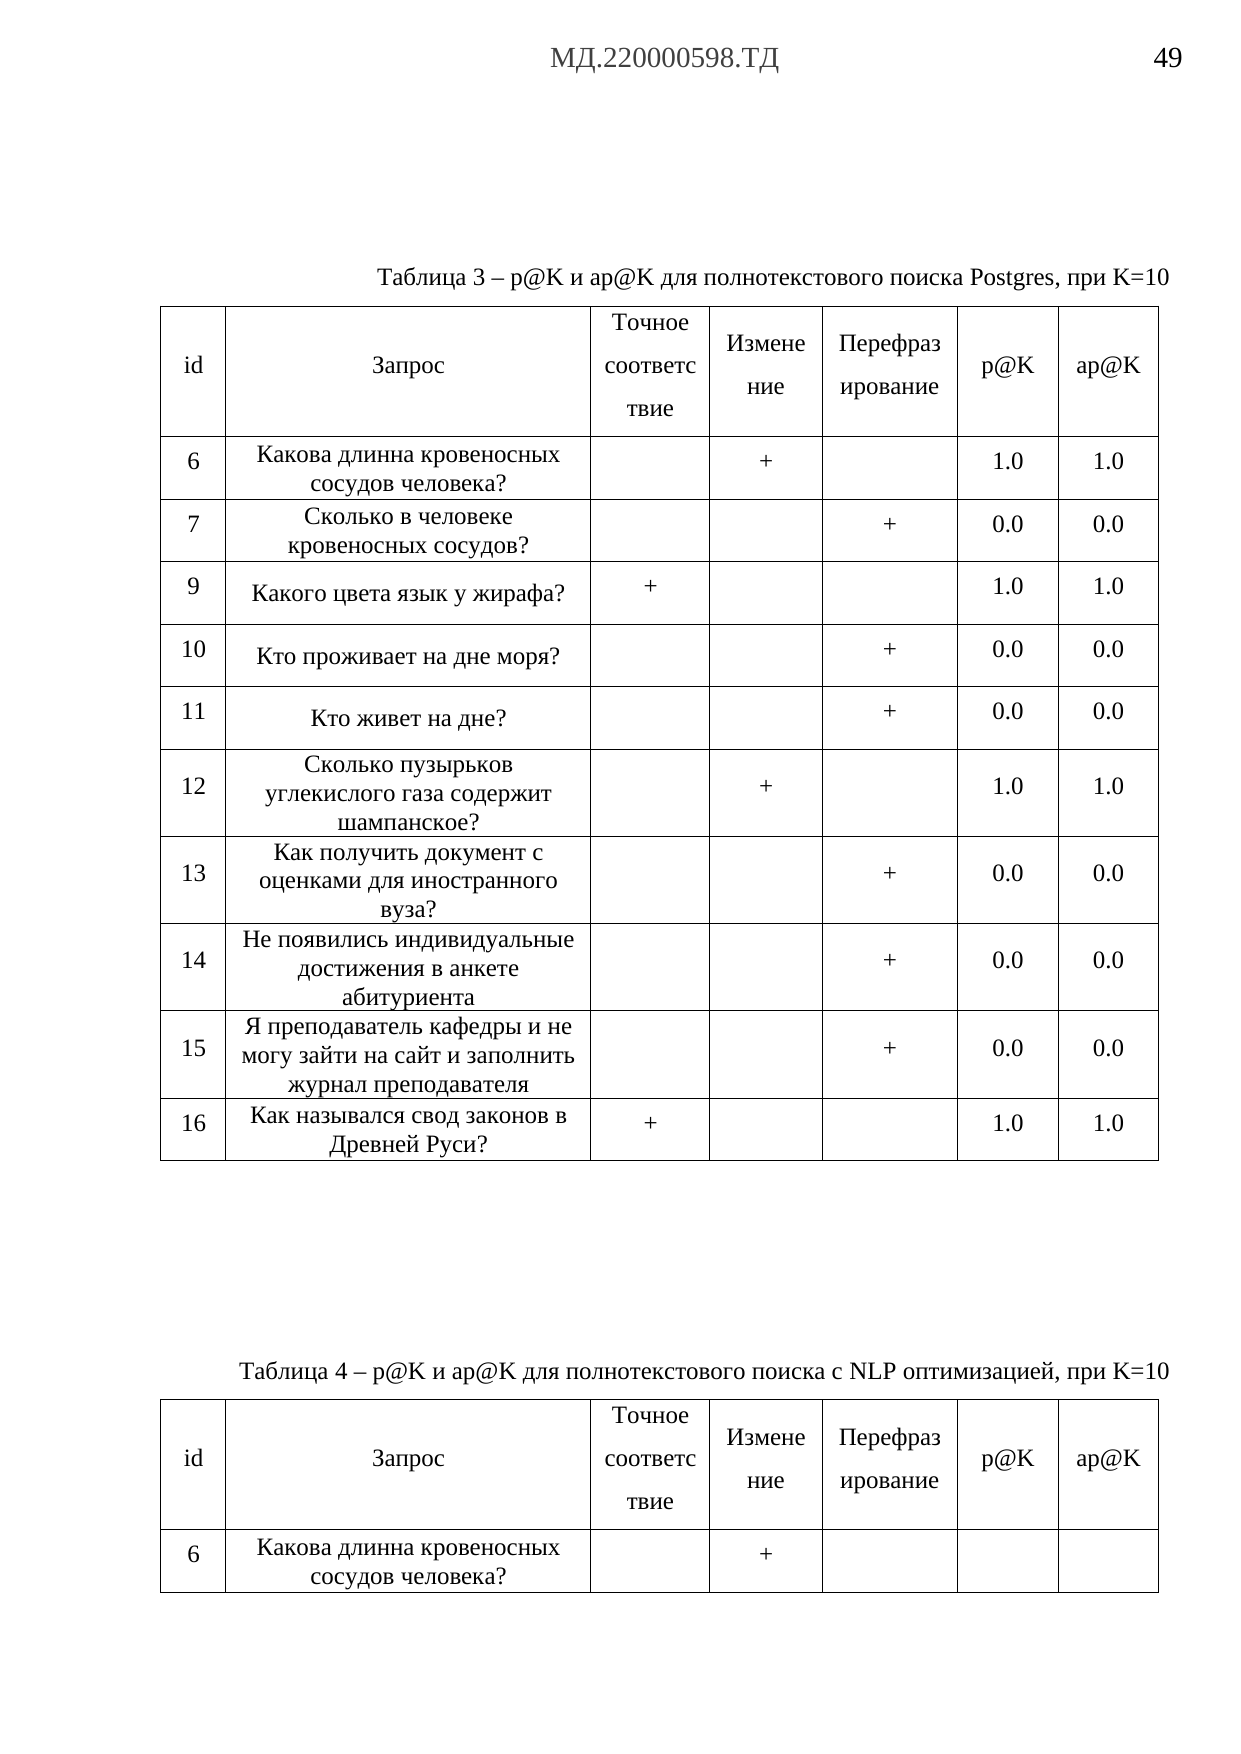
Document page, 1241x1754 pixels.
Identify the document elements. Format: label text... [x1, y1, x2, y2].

table_header Точное соответствие [591, 1400, 709, 1529]
table_header Точное соответствие [591, 307, 709, 436]
table_cell 15 [161, 1011, 225, 1098]
table_cell + [591, 1099, 709, 1160]
table_cell 1.0 [958, 750, 1058, 836]
table_cell Как получить документ с оценками для иностранного вуза? [226, 837, 590, 923]
table_cell 0.0 [1059, 837, 1158, 923]
table_cell + [823, 1011, 957, 1098]
table_header id [161, 307, 225, 436]
table_header Запрос [226, 307, 590, 436]
table_cell Какова длинна кровеносных сосудов человека? [226, 437, 590, 498]
table_cell [591, 750, 709, 836]
table_cell Кто проживает на дне моря? [226, 625, 590, 686]
table_header Изменение [710, 1400, 822, 1529]
table_cell [823, 562, 957, 623]
table_cell [710, 924, 822, 1010]
table_cell 14 [161, 924, 225, 1010]
table_cell [710, 625, 822, 686]
table_cell 1.0 [958, 562, 1058, 623]
table_cell 0.0 [958, 1011, 1058, 1098]
table_cell 1.0 [1059, 562, 1158, 623]
table_cell 1.0 [1059, 750, 1158, 836]
table_cell Какова длинна кровеносных сосудов человека? [226, 1530, 590, 1592]
table_cell + [823, 687, 957, 748]
table_cell Сколько пузырьков углекислого газа содержит шампанское? [226, 750, 590, 836]
table_cell [710, 687, 822, 748]
table_cell 7 [161, 500, 225, 561]
table_cell + [710, 437, 822, 498]
table_cell [591, 837, 709, 923]
table_cell [823, 1099, 957, 1160]
table_cell 0.0 [1059, 500, 1158, 561]
table_cell [710, 1099, 822, 1160]
table_cell [591, 687, 709, 748]
table_cell [591, 437, 709, 498]
table_cell [591, 500, 709, 561]
table_header p@K [958, 1400, 1058, 1529]
table_cell 0.0 [1059, 687, 1158, 748]
table_header id [161, 1400, 225, 1529]
table_cell 6 [161, 437, 225, 498]
table_cell 6 [161, 1530, 225, 1592]
table_cell 0.0 [1059, 1011, 1158, 1098]
table_cell 0.0 [958, 924, 1058, 1010]
table_header ap@K [1059, 307, 1158, 436]
table_cell [823, 437, 957, 498]
table_cell [710, 837, 822, 923]
table_cell [591, 1011, 709, 1098]
table_header Изменение [710, 307, 822, 436]
table_cell Какого цвета язык у жирафа? [226, 562, 590, 623]
table_cell [710, 500, 822, 561]
table_cell 1.0 [958, 1099, 1058, 1160]
table_cell 10 [161, 625, 225, 686]
table_cell 0.0 [1059, 625, 1158, 686]
table_cell Кто живет на дне? [226, 687, 590, 748]
table_cell 16 [161, 1099, 225, 1160]
table_header Перефразирование [823, 1400, 957, 1529]
table_cell 0.0 [958, 625, 1058, 686]
table_cell 13 [161, 837, 225, 923]
text Таблица 3 – p@K и ap@K для полнотекстового поиска Postgres, при K=10 [218, 262, 1169, 291]
table_cell + [823, 625, 957, 686]
table_cell [958, 1530, 1058, 1592]
table_cell 11 [161, 687, 225, 748]
table_cell [710, 562, 822, 623]
table_cell + [823, 924, 957, 1010]
table_cell 1.0 [1059, 437, 1158, 498]
table_cell 1.0 [958, 437, 1058, 498]
table_cell [591, 1530, 709, 1592]
table_cell 0.0 [958, 687, 1058, 748]
table_cell + [710, 750, 822, 836]
table_header Перефразирование [823, 307, 957, 436]
table_cell + [591, 562, 709, 623]
table_cell Не появились индивидуальные достижения в анкете абитуриента [226, 924, 590, 1010]
table_cell 9 [161, 562, 225, 623]
table_cell [823, 750, 957, 836]
table_cell 0.0 [1059, 924, 1158, 1010]
table_cell [591, 924, 709, 1010]
text Таблица 4 – p@K и ap@K для полнотекстового поиска с NLP оптимизацией, при K=10 [218, 1356, 1169, 1384]
table_header Запрос [226, 1400, 590, 1529]
table_cell 0.0 [958, 500, 1058, 561]
table_header ap@K [1059, 1400, 1158, 1529]
table_cell + [823, 837, 957, 923]
table_header p@K [958, 307, 1058, 436]
table_cell [823, 1530, 957, 1592]
table_cell 12 [161, 750, 225, 836]
table_cell Сколько в человеке кровеносных сосудов? [226, 500, 590, 561]
table_cell Как назывался свод законов в Древней Руси? [226, 1099, 590, 1160]
table_cell 1.0 [1059, 1099, 1158, 1160]
table_cell + [823, 500, 957, 561]
table_cell [710, 1011, 822, 1098]
table_cell Я преподаватель кафедры и не могу зайти на сайт и заполнить журнал преподавателя [226, 1011, 590, 1098]
table_cell 0.0 [958, 837, 1058, 923]
table_cell [1059, 1530, 1158, 1592]
table_cell + [710, 1530, 822, 1592]
table_cell [591, 625, 709, 686]
